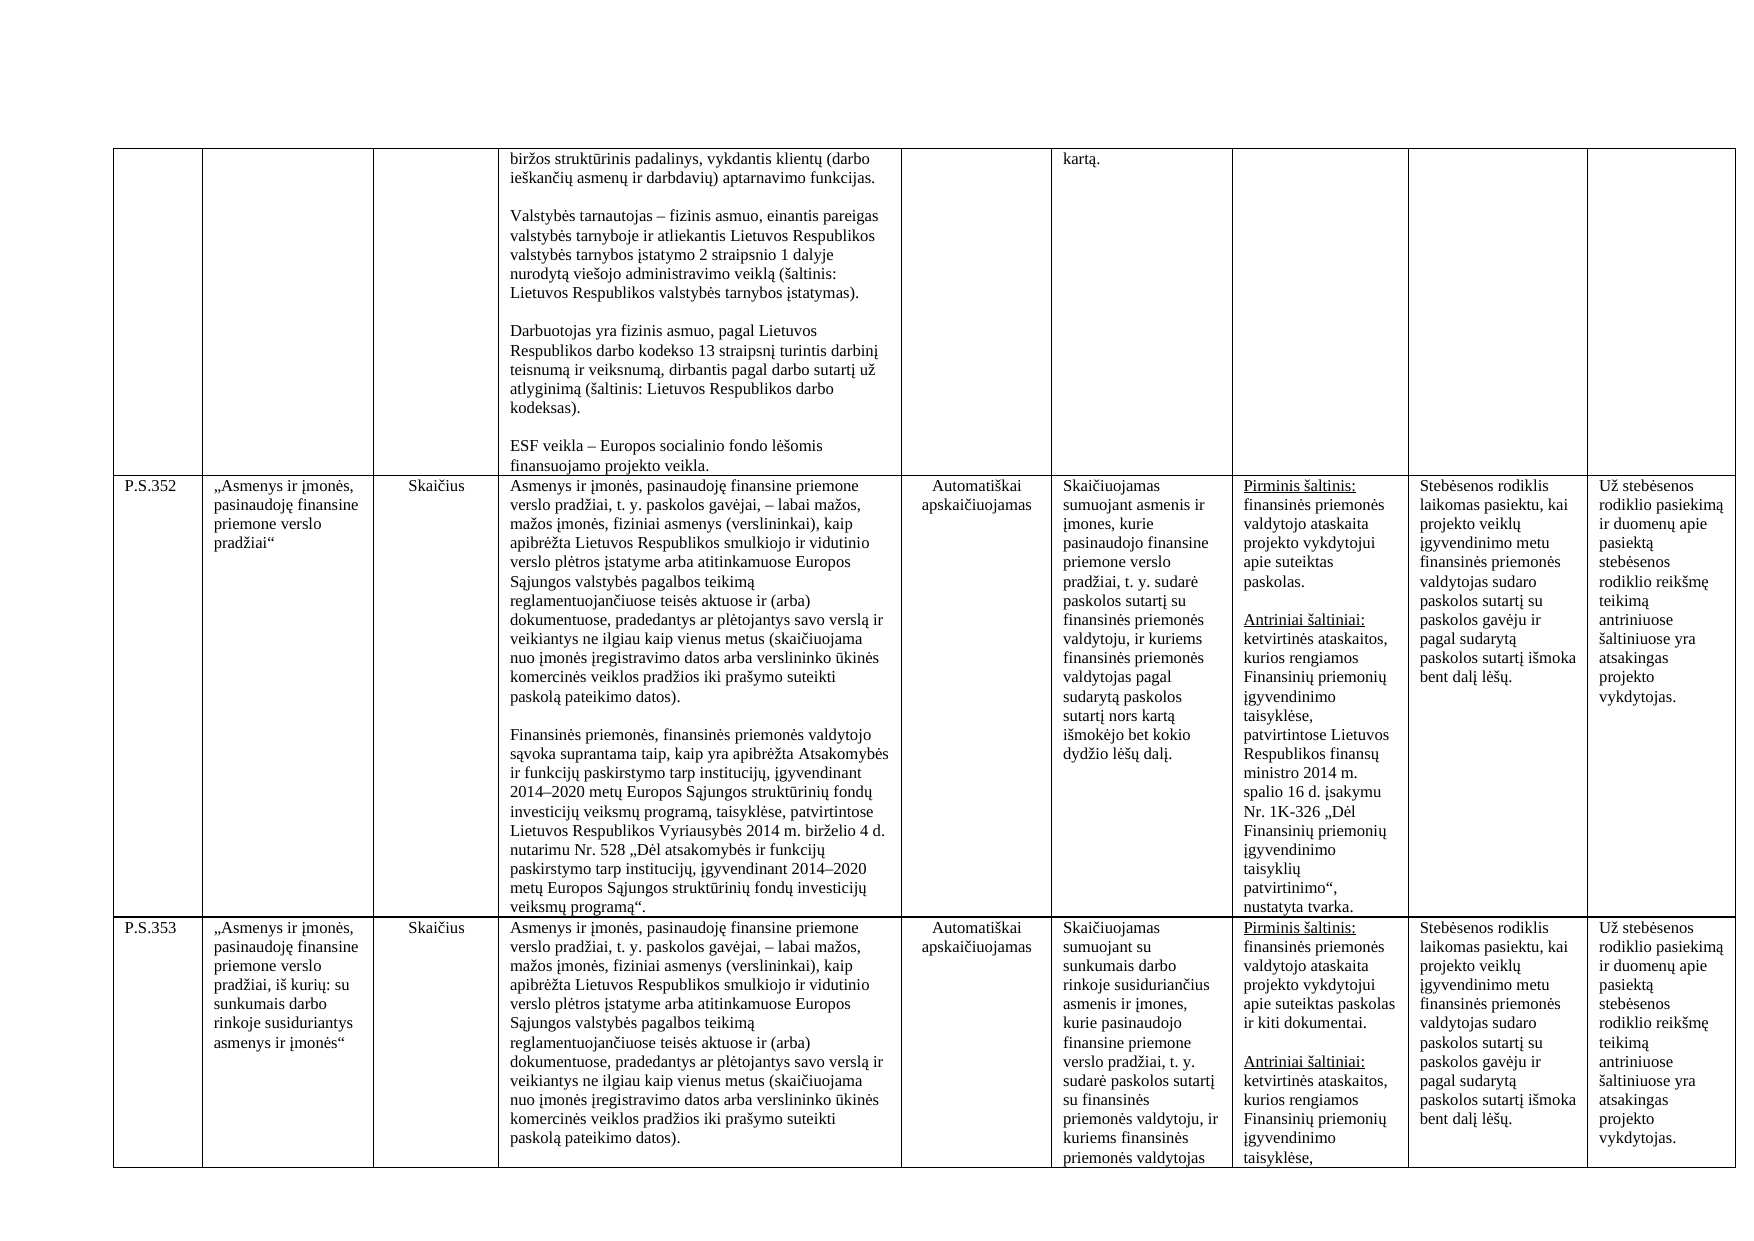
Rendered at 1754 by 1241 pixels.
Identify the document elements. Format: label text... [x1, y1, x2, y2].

table_cell Automatiškai apskaičiuojamas [902, 476, 1051, 916]
table_cell [114, 149, 202, 474]
table_cell [1588, 149, 1735, 474]
table_cell Skaičius [374, 476, 498, 916]
table_cell „Asmenys ir įmonės, pasinaudoję finansine priemone verslo pradžiai“ [203, 476, 373, 916]
table_cell kartą. [1052, 149, 1232, 474]
table_cell [374, 149, 498, 474]
table_cell Automatiškai apskaičiuojamas [902, 918, 1051, 1167]
table_cell Skaičiuojamas sumuojant asmenis ir įmones, kurie pasinaudojo finansine priemone verslo pradžiai, t. y. sudarė paskolos sutartį su finansinės priemonės valdytoju, ir kuriems finansinės priemonės valdytojas pagal sudarytą paskolos sutartį nors kartą išmokėjo bet kokio dydžio lėšų dalį. [1052, 476, 1232, 916]
table_cell Skaičius [374, 918, 498, 1167]
table_cell Skaičiuojamas sumuojant su sunkumais darbo rinkoje susiduriančius asmenis ir įmones, kurie pasinaudojo finansine priemone verslo pradžiai, t. y. sudarė paskolos sutartį su finansinės priemonės valdytoju, ir kuriems finansinės priemonės valdytojas [1052, 918, 1232, 1167]
table_cell Asmenys ir įmonės, pasinaudoję finansine priemone verslo pradžiai, t. y. paskolos gavėjai, – labai mažos, mažos įmonės, fiziniai asmenys (verslininkai), kaip apibrėžta Lietuvos Respublikos smulkiojo ir vidutinio verslo plėtros įstatyme arba atitinkamuose Europos Sąjungos valstybės pagalbos teikimą reglamentuojančiuose teisės aktuose ir (arba) dokumentuose, pradedantys ar plėtojantys savo verslą ir veikiantys ne ilgiau kaip vienus metus (skaičiuojama nuo įmonės įregistravimo datos arba verslininko ūkinės komercinės veiklos pradžios iki prašymo suteikti paskolą pateikimo datos). [499, 918, 901, 1167]
table_cell Stebėsenos rodiklis laikomas pasiektu, kai projekto veiklų įgyvendinimo metu finansinės priemonės valdytojas sudaro paskolos sutartį su paskolos gavėju ir pagal sudarytą paskolos sutartį išmoka bent dalį lėšų. [1409, 918, 1587, 1167]
table_cell Pirminis šaltinis: finansinės priemonės valdytojo ataskaita projekto vykdytojui apie suteiktas paskolas ir kiti dokumentai. Antriniai šaltiniai: ketvirtinės ataskaitos, kurios rengiamos Finansinių priemonių įgyvendinimo taisyklėse, [1233, 918, 1408, 1167]
table_cell biržos struktūrinis padalinys, vykdantis klientų (darbo ieškančių asmenų ir darbdavių) aptarnavimo funkcijas. Valstybės tarnautojas – fizinis asmuo, einantis pareigas valstybės tarnyboje ir atliekantis Lietuvos Respublikos valstybės tarnybos įstatymo 2 straipsnio 1 dalyje nurodytą viešojo administravimo veiklą (šaltinis: Lietuvos Respublikos valstybės tarnybos įstatymas). Darbuotojas yra fizinis asmuo, pagal Lietuvos Respublikos darbo kodekso 13 straipsnį turintis darbinį teisnumą ir veiksnumą, dirbantis pagal darbo sutartį už atlyginimą (šaltinis: Lietuvos Respublikos darbo kodeksas). ESF veikla – Europos socialinio fondo lėšomis finansuojamo projekto veikla. [499, 149, 901, 474]
table_cell [1409, 149, 1587, 474]
table_cell P.S.353 [114, 918, 202, 1167]
table_cell Stebėsenos rodiklis laikomas pasiektu, kai projekto veiklų įgyvendinimo metu finansinės priemonės valdytojas sudaro paskolos sutartį su paskolos gavėju ir pagal sudarytą paskolos sutartį išmoka bent dalį lėšų. [1409, 476, 1587, 916]
table_cell Už stebėsenos rodiklio pasiekimą ir duomenų apie pasiektą stebėsenos rodiklio reikšmę teikimą antriniuose šaltiniuose yra atsakingas projekto vykdytojas. [1588, 918, 1735, 1167]
table_cell P.S.352 [114, 476, 202, 916]
table_cell Už stebėsenos rodiklio pasiekimą ir duomenų apie pasiektą stebėsenos rodiklio reikšmę teikimą antriniuose šaltiniuose yra atsakingas projekto vykdytojas. [1588, 476, 1735, 916]
table_cell [902, 149, 1051, 474]
table_cell [1233, 149, 1408, 474]
table_cell Asmenys ir įmonės, pasinaudoję finansine priemone verslo pradžiai, t. y. paskolos gavėjai, – labai mažos, mažos įmonės, fiziniai asmenys (verslininkai), kaip apibrėžta Lietuvos Respublikos smulkiojo ir vidutinio verslo plėtros įstatyme arba atitinkamuose Europos Sąjungos valstybės pagalbos teikimą reglamentuojančiuose teisės aktuose ir (arba) dokumentuose, pradedantys ar plėtojantys savo verslą ir veikiantys ne ilgiau kaip vienus metus (skaičiuojama nuo įmonės įregistravimo datos arba verslininko ūkinės komercinės veiklos pradžios iki prašymo suteikti paskolą pateikimo datos). Finansinės priemonės, finansinės priemonės valdytojo sąvoka suprantama taip, kaip yra apibrėžta Atsakomybės ir funkcijų paskirstymo tarp institucijų, įgyvendinant 2014–2020 metų Europos Sąjungos struktūrinių fondų investicijų veiksmų programą, taisyklėse, patvirtintose Lietuvos Respublikos Vyriausybės 2014 m. birželio 4 d. nutarimu Nr. 528 „Dėl atsakomybės ir funkcijų paskirstymo tarp institucijų, įgyvendinant 2014–2020 metų Europos Sąjungos struktūrinių fondų investicijų veiksmų programą“. [499, 476, 901, 916]
table_cell [203, 149, 373, 474]
table_cell „Asmenys ir įmonės, pasinaudoję finansine priemone verslo pradžiai, iš kurių: su sunkumais darbo rinkoje susiduriantys asmenys ir įmonės“ [203, 918, 373, 1167]
table_cell Pirminis šaltinis: finansinės priemonės valdytojo ataskaita projekto vykdytojui apie suteiktas paskolas. Antriniai šaltiniai: ketvirtinės ataskaitos, kurios rengiamos Finansinių priemonių įgyvendinimo taisyklėse, patvirtintose Lietuvos Respublikos finansų ministro 2014 m. spalio 16 d. įsakymu Nr. 1K-326 „Dėl Finansinių priemonių įgyvendinimo taisyklių patvirtinimo“, nustatyta tvarka. [1233, 476, 1408, 916]
